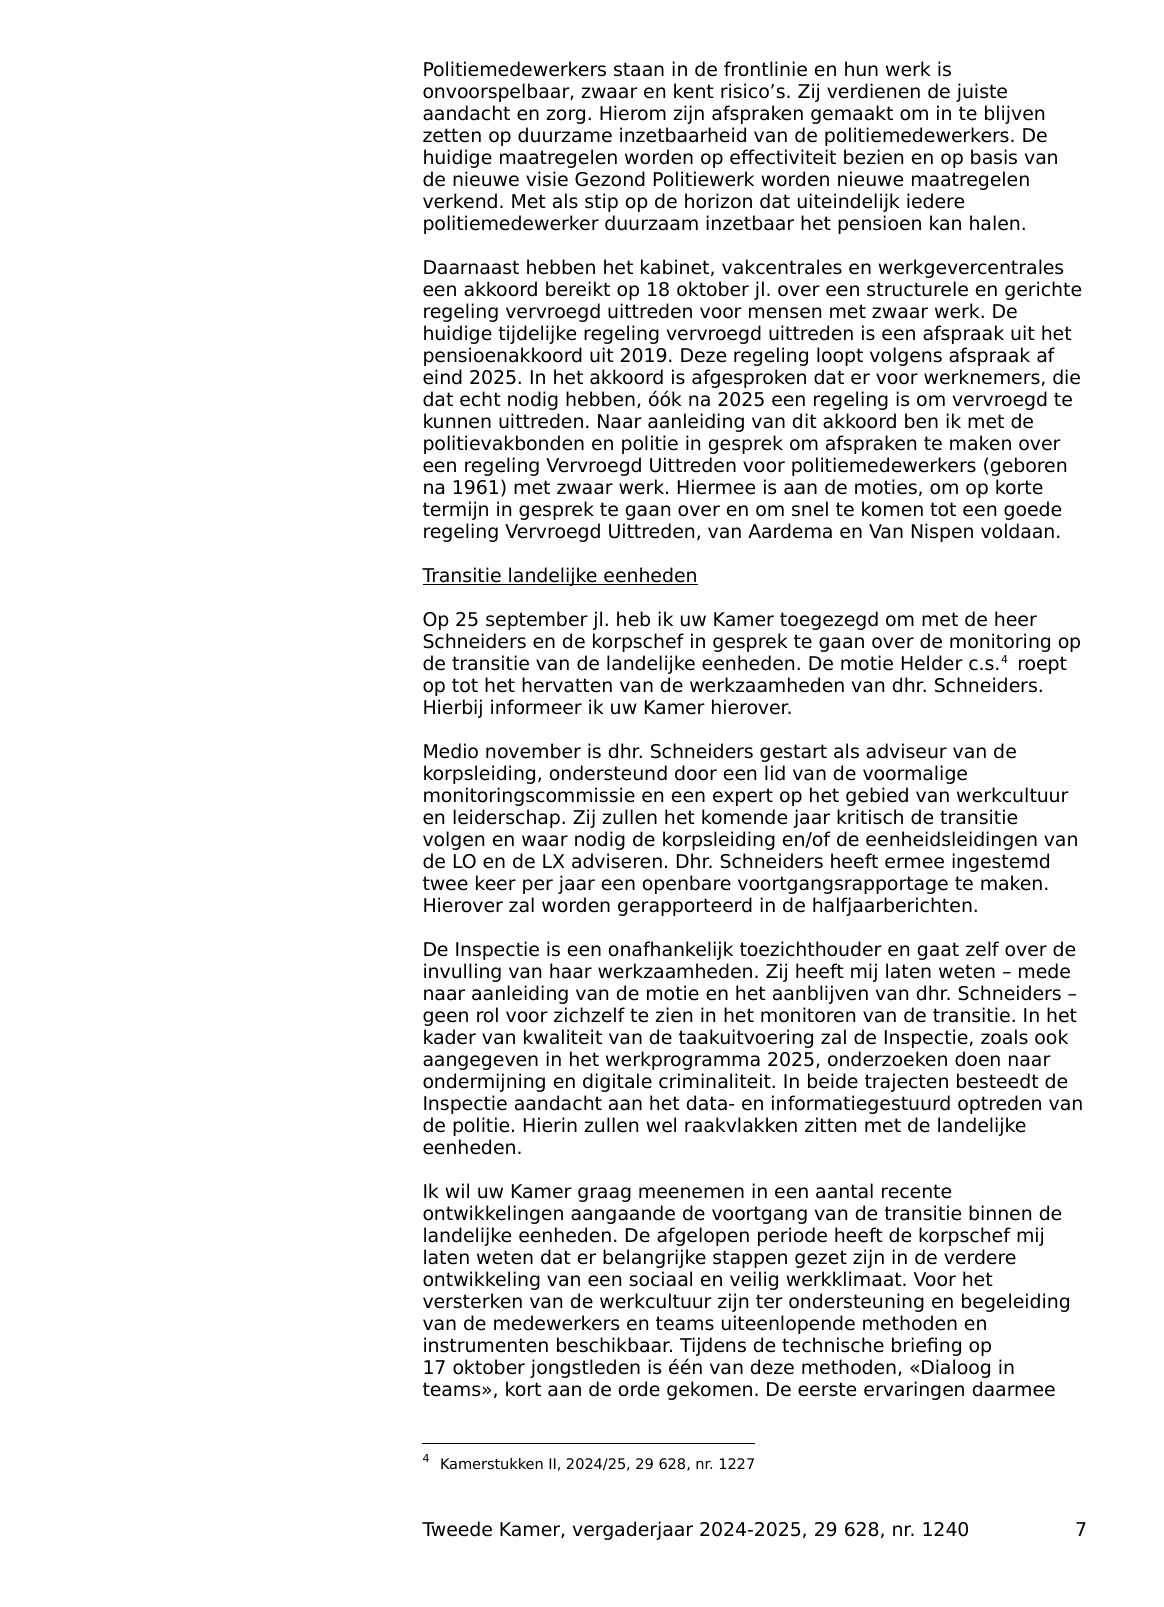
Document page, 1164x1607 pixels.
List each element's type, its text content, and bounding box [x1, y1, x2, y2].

text De Inspectie is een onafhankelijk toezichthouder en gaat zelf over de invulling van haar werkzaamheden. Zij heeft mij laten weten – mede naar aanleiding van de motie en het aanblijven van dhr. Schneiders – geen rol voor zichzelf te zien in het monitoren van de transitie. In het kader van kwaliteit van de taakuitvoering zal de Inspectie, zoals ook aangegeven in het werkprogramma 2025, onderzoeken doen naar ondermijning en digitale criminaliteit. In beide trajecten besteedt de Inspectie aandacht aan het data- en informatiegestuurd optreden van de politie. Hierin zullen wel raakvlakken zitten met de landelijke eenheden. [422, 939, 1087, 1159]
text Op 25 september jl. heb ik uw Kamer toegezegd om met de heer Schneiders en de korpschef in gesprek te gaan over de monitoring op de transitie van de landelijke eenheden. De motie Helder c.s. roept op tot het hervatten van de werkzaamheden van dhr. Schneiders. Hierbij informeer ik uw Kamer hierover. [422, 609, 1087, 719]
subtitle Transitie landelijke eenheden [422, 565, 1087, 587]
text Ik wil uw Kamer graag meenemen in een aantal recente ontwikkelingen aangaande de voortgang van de transitie binnen de landelijke eenheden. De afgelopen periode heeft de korpschef mij laten weten dat er belangrijke stappen gezet zijn in de verdere ontwikkeling van een sociaal en veilig werkklimaat. Voor het versterken van de werkcultuur zijn ter ondersteuning en begeleiding van de medewerkers en teams uiteenlopende methoden en instrumenten beschikbaar. Tijdens de technische briefing op 17 oktober jongstleden is één van deze methoden, «Dialoog in teams», kort aan de orde gekomen. De eerste ervaringen daarmee [422, 1181, 1087, 1401]
text Medio november is dhr. Schneiders gestart als adviseur van de korpsleiding, ondersteund door een lid van de voormalige monitoringscommissie en een expert op het gebied van werkcultuur en leiderschap. Zij zullen het komende jaar kritisch de transitie volgen en waar nodig de korpsleiding en/of de eenheidsleidingen van de LO en de LX adviseren. Dhr. Schneiders heeft ermee ingestemd twee keer per jaar een openbare voortgangsrapportage te maken. Hierover zal worden gerapporteerd in de halfjaarberichten. [422, 741, 1087, 917]
text Daarnaast hebben het kabinet, vakcentrales en werkgevercentrales een akkoord bereikt op 18 oktober jl. over een structurele en gerichte regeling vervroegd uittreden voor mensen met zwaar werk. De huidige tijdelijke regeling vervroegd uittreden is een afspraak uit het pensioenakkoord uit 2019. Deze regeling loopt volgens afspraak af eind 2025. In het akkoord is afgesproken dat er voor werknemers, die dat echt nodig hebben, óók na 2025 een regeling is om vervroegd te kunnen uittreden. Naar aanleiding van dit akkoord ben ik met de politievakbonden en politie in gesprek om afspraken te maken over een regeling Vervroegd Uittreden voor politiemedewerkers (geboren na 1961) met zwaar werk. Hiermee is aan de moties, om op korte termijn in gesprek te gaan over en om snel te komen tot een goede regeling Vervroegd Uittreden, van Aardema en Van Nispen voldaan. [422, 257, 1087, 543]
text Politiemedewerkers staan in de frontlinie en hun werk is onvoorspelbaar, zwaar en kent risico’s. Zij verdienen de juiste aandacht en zorg. Hierom zijn afspraken gemaakt om in te blijven zetten op duurzame inzetbaarheid van de politiemedewerkers. De huidige maatregelen worden op effectiviteit bezien en op basis van de nieuwe visie Gezond Politiewerk worden nieuwe maatregelen verkend. Met als stip op de horizon dat uiteindelijk iedere politiemedewerker duurzaam inzetbaar het pensioen kan halen. [422, 59, 1087, 235]
text Kamerstukken II, 2024/25, 29 628, nr. 1227 [422, 1452, 1087, 1474]
